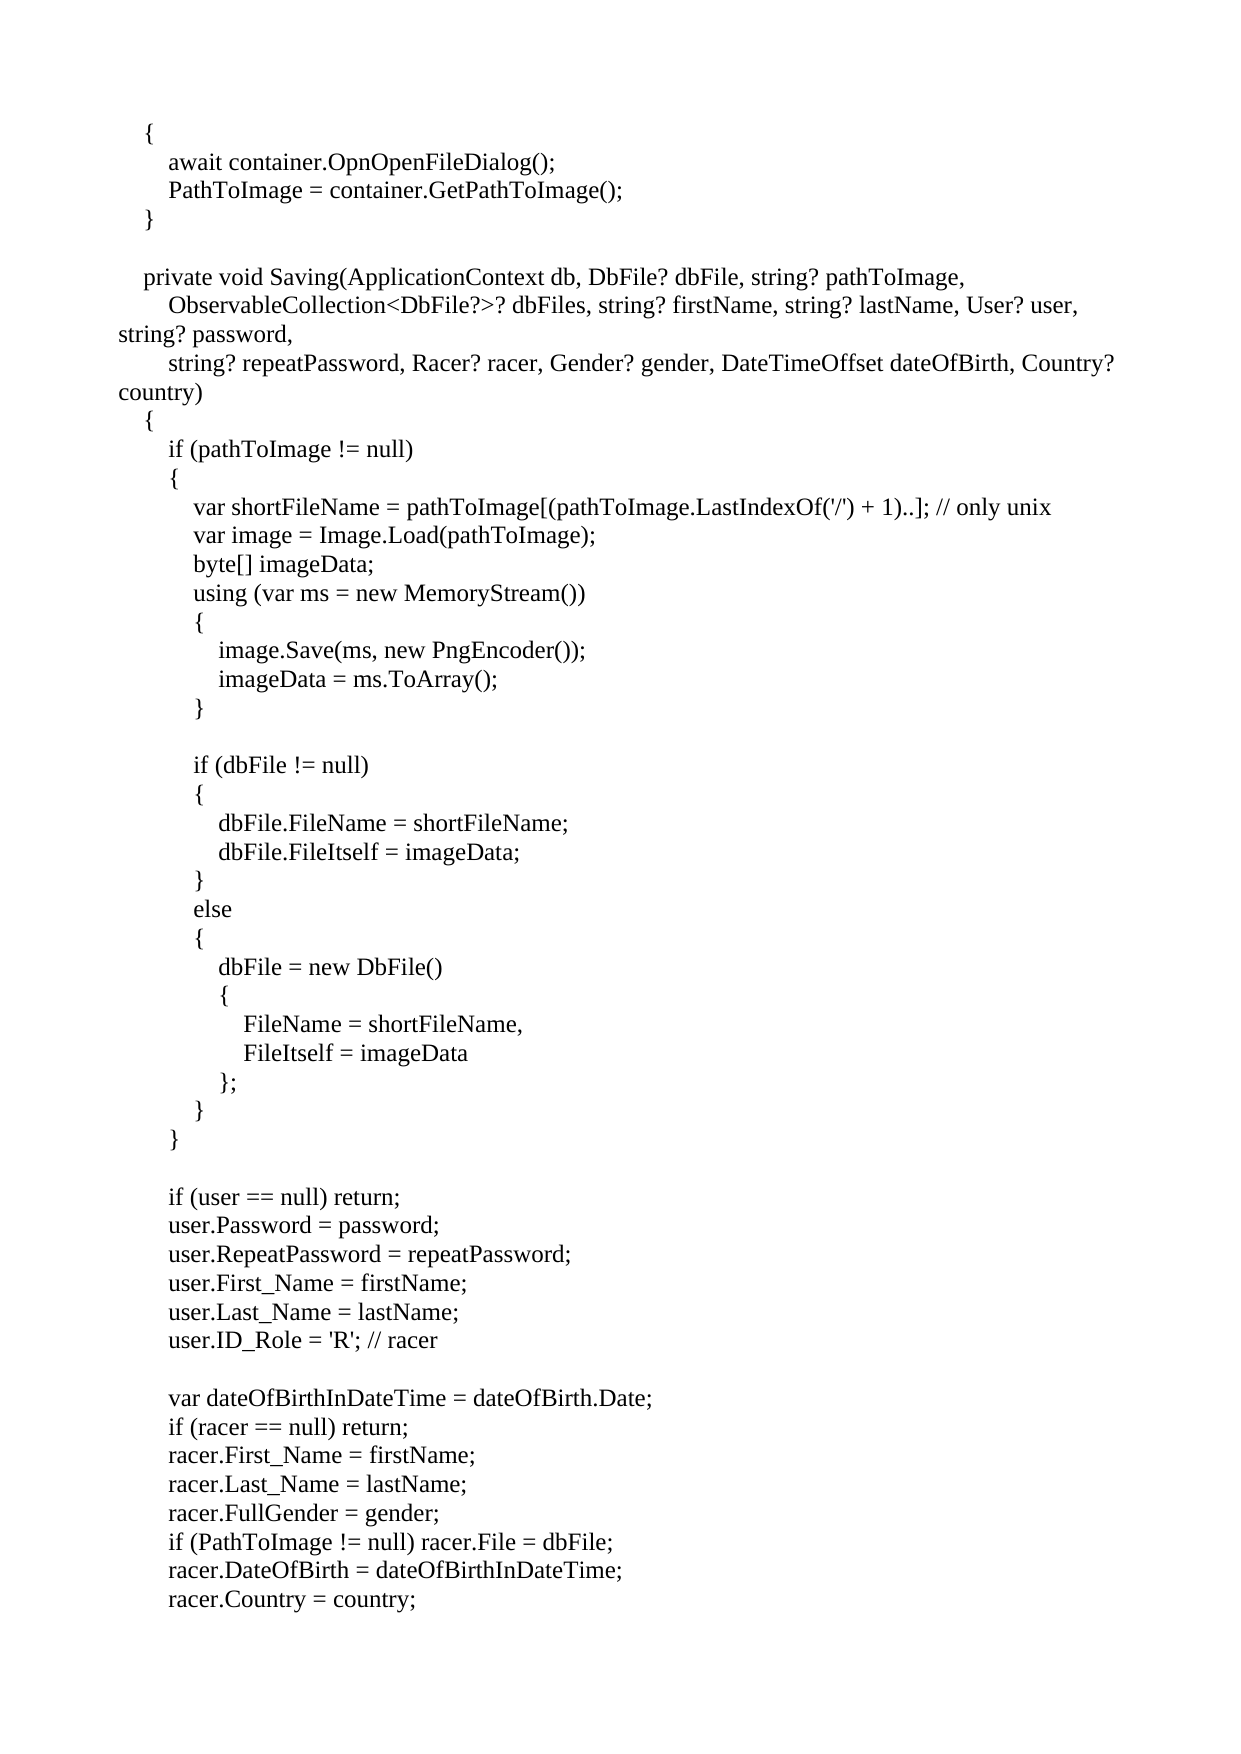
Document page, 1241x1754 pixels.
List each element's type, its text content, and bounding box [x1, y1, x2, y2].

subtitle { await container.OpnOpenFileDialog(); PathToImage = container.GetPathToImage(); } private void Saving(ApplicationContext db, DbFile? dbFile, string? pathToImage, ObservableCollection<DbFile?>? dbFiles, string? firstName, string? lastName, User? user, string? password, string? repeatPassword, Racer? racer, Gender? gender, DateTimeOffset dateOfBirth, Country? country) { if (pathToImage != null) { var shortFileName = pathToImage[(pathToImage.LastIndexOf('/') + 1)..]; // only unix var image = Image.Load(pathToImage); byte[] imageData; using (var ms = new MemoryStream()) { image.Save(ms, new PngEncoder()); imageData = ms.ToArray(); } if (dbFile != null) { dbFile.FileName = shortFileName; dbFile.FileItself = imageData; } else { dbFile = new DbFile() { FileName = shortFileName, FileItself = imageData }; } } if (user == null) return; user.Password = password; user.RepeatPassword = repeatPassword; user.First_Name = firstName; user.Last_Name = lastName; user.ID_Role = 'R'; // racer var dateOfBirthInDateTime = dateOfBirth.Date; if (racer == null) return; racer.First_Name = firstName; racer.Last_Name = lastName; racer.FullGender = gender; if (PathToImage != null) racer.File = dbFile; racer.DateOfBirth = dateOfBirthInDateTime; racer.Country = country; [118, 118, 1122, 1613]
